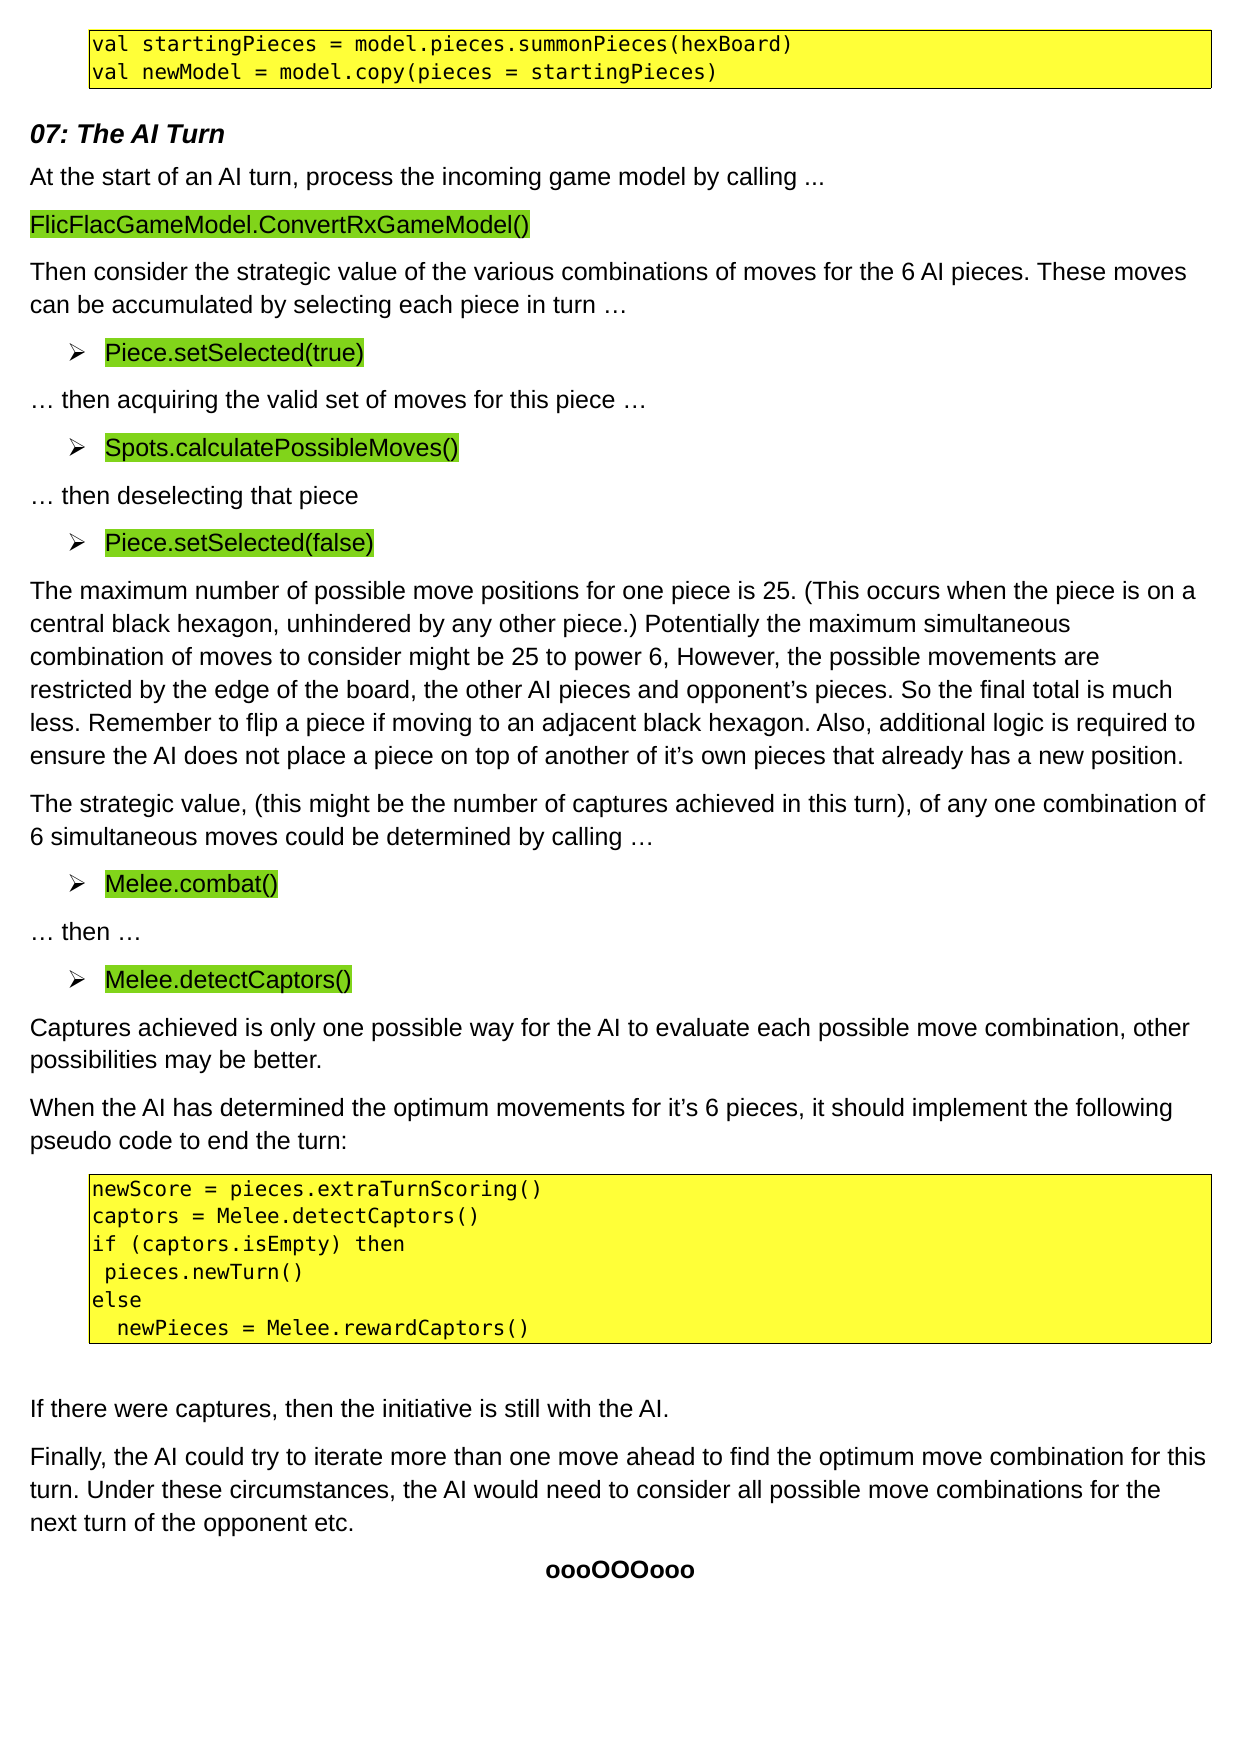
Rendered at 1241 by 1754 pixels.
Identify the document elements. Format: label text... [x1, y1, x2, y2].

text Then consider the strategic value of the various combinations of moves for the 6 AI pieces. These moves can be accumulated by selecting each piece in turn … [29, 257, 1211, 319]
text newScore = pieces.extraTurnScoring() captors = Melee.detectCaptors() if (captors.isEmpty) then pieces.newTurn() else newPieces = Melee.rewardCaptors() [90, 1175, 1211, 1343]
text … then … [29, 917, 1211, 946]
text The strategic value, (this might be the number of captures achieved in this turn), of any one combination of 6 simultaneous moves could be determined by calling … [29, 789, 1211, 851]
text Captures achieved is only one possible way for the AI to evaluate each possible move combination, other possibilities may be better. [29, 1012, 1211, 1074]
list Spots.calculatePossibleMoves() [67, 433, 1211, 462]
text When the AI has determined the optimum movements for it’s 6 pieces, it should implement the following pseudo code to end the turn: [29, 1093, 1211, 1155]
text val startingPieces = model.pieces.summonPieces(hexBoard) val newModel = model.copy(pieces = startingPieces) [90, 31, 1211, 88]
text oooOOOooo [29, 1556, 1211, 1584]
text At the start of an AI turn, process the incoming game model by calling ... [29, 162, 1211, 191]
text Finally, the AI could try to iterate more than one move ahead to find the optimum move combination for this turn. Under these circumstances, the AI would need to consider all possible move combinations for the next turn of the opponent etc. [29, 1442, 1211, 1537]
text The maximum number of possible move positions for one piece is 25. (This occurs when the piece is on a central black hexagon, unhindered by any other piece.) Potentially the maximum simultaneous combination of moves to consider might be 25 to power 6, However, the possible movements are restricted by the edge of the board, the other AI pieces and opponent’s pieces. So the final total is much less. Remember to flip a piece if moving to an adjacent black hexagon. Also, additional logic is required to ensure the AI does not place a piece on top of another of it’s own pieces that already has a new position. [29, 576, 1211, 770]
text FlicFlacGameModel.ConvertRxGameModel() [29, 209, 1211, 238]
list Piece.setSelected(true) [67, 338, 1211, 367]
subtitle 07: The AI Turn [29, 118, 1211, 149]
text … then deselecting that piece [29, 481, 1211, 509]
text … then acquiring the valid set of moves for this piece … [29, 386, 1211, 414]
list Melee.detectCaptors() [67, 965, 1211, 994]
list Piece.setSelected(false) [67, 528, 1211, 557]
text If there were captures, then the initiative is still with the AI. [29, 1361, 1211, 1423]
list Melee.combat() [67, 869, 1211, 898]
